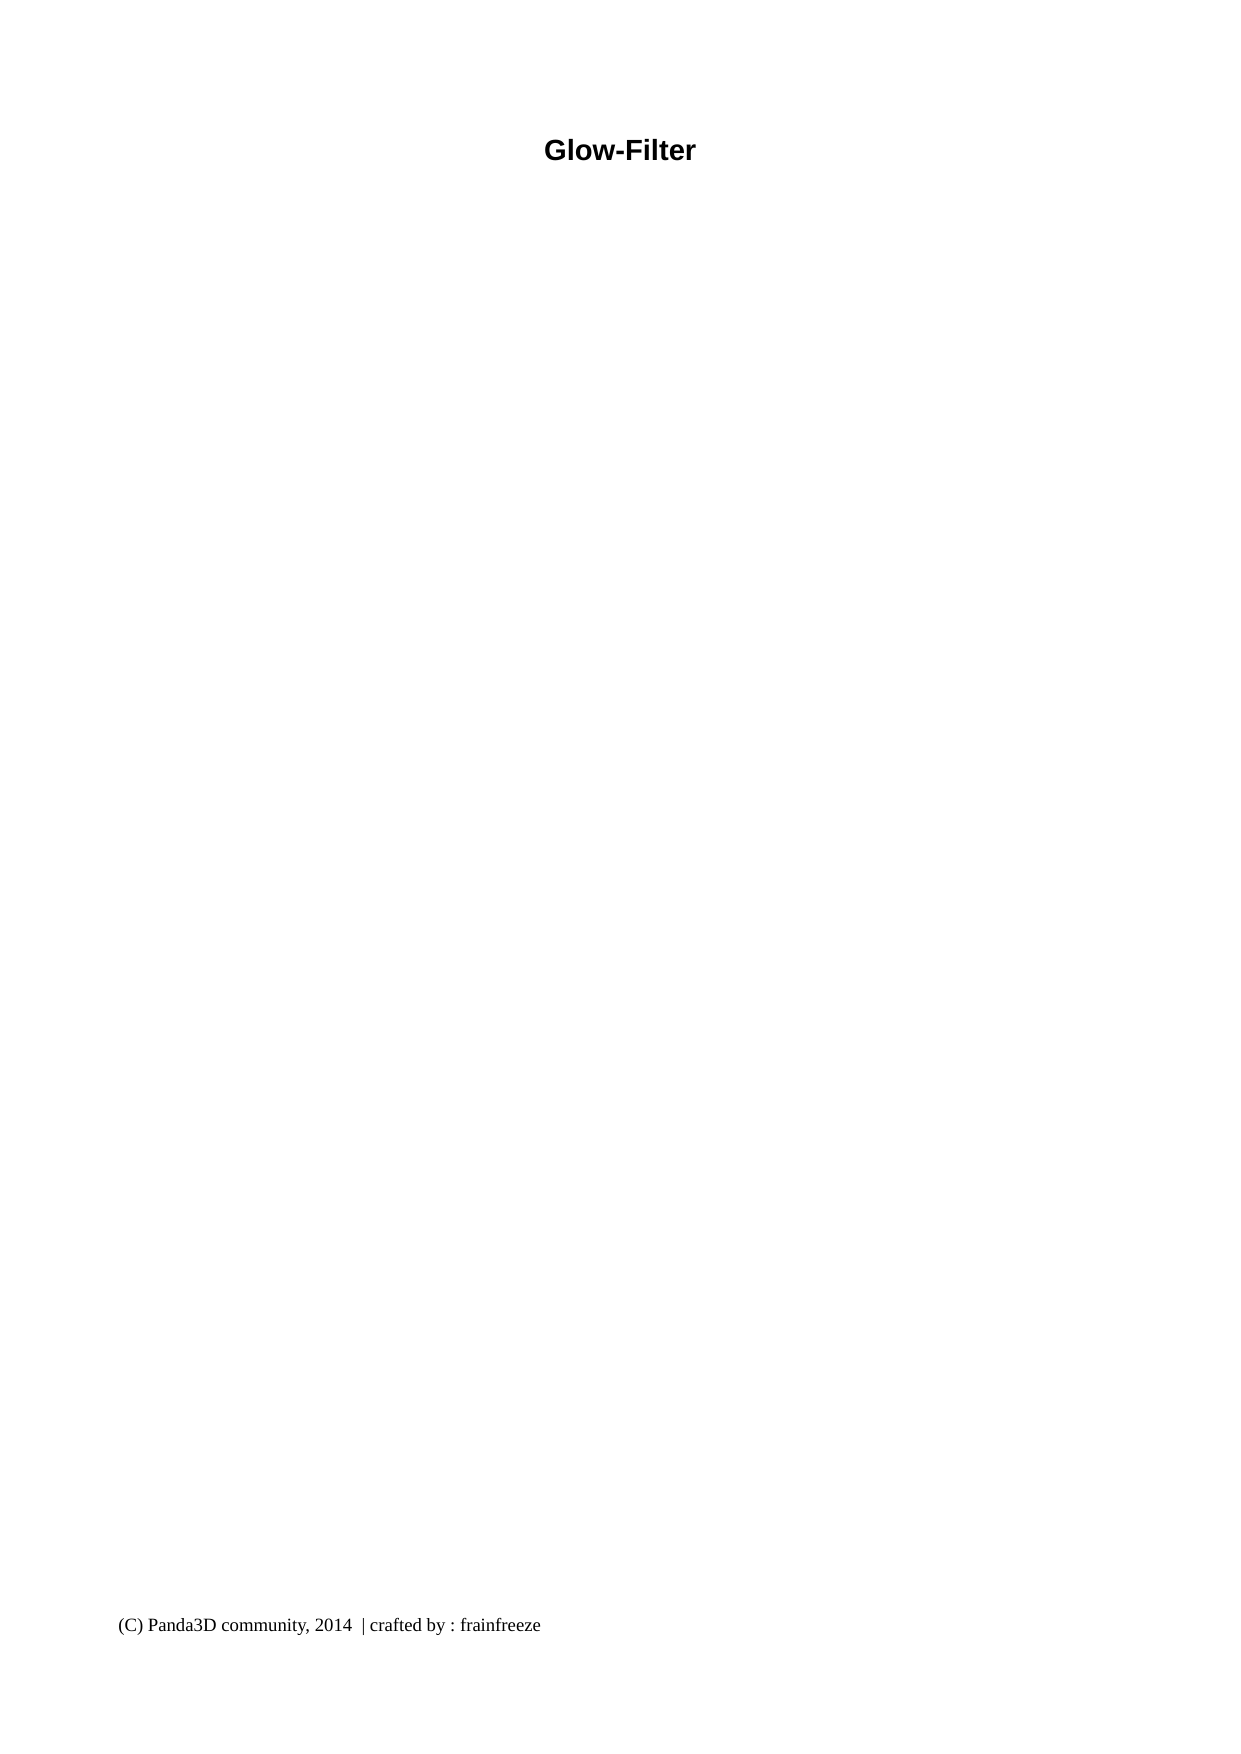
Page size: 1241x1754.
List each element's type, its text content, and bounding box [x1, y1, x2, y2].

subtitle Glow-Filter [118, 133, 1122, 166]
